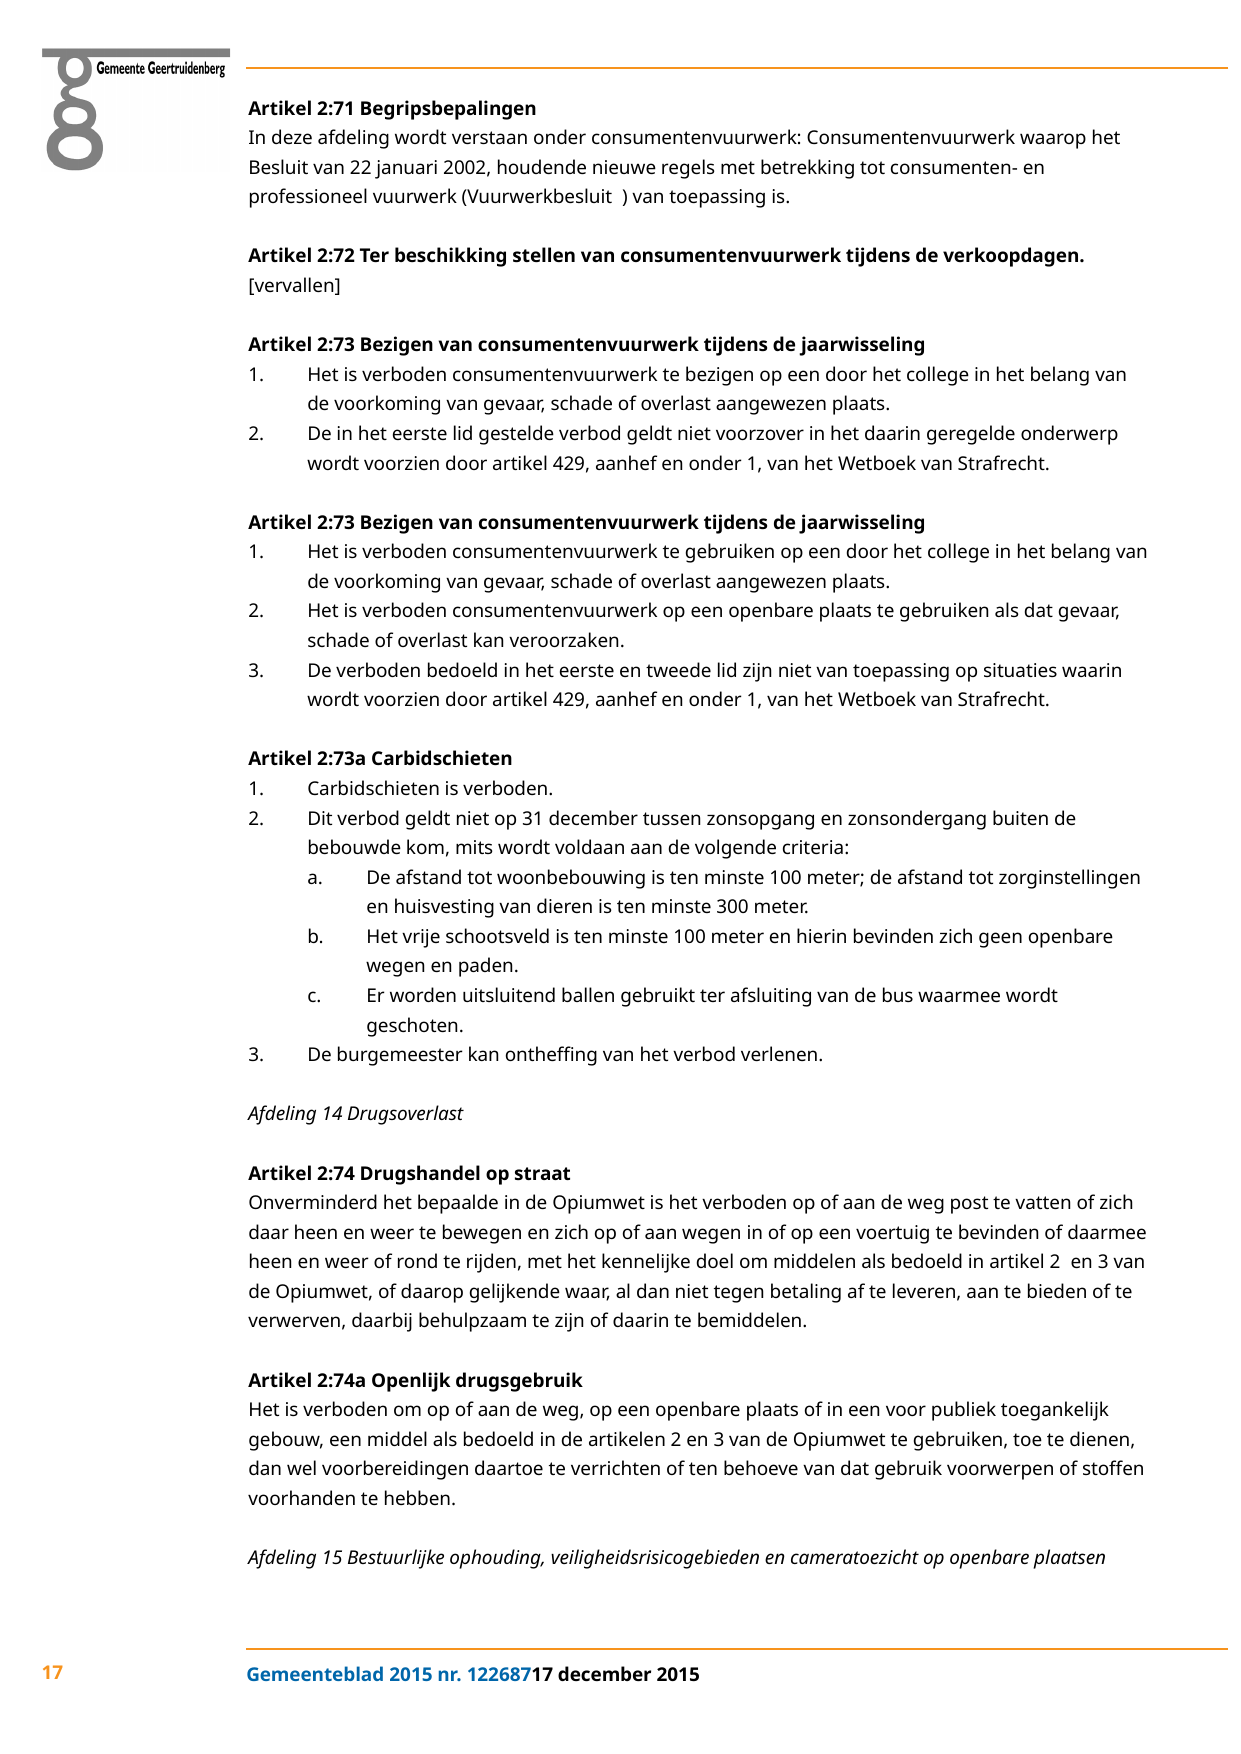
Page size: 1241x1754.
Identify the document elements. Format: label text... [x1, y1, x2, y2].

text Artikel 2:73a Carbidschieten [248, 746, 1152, 771]
list De burgemeester kan ontheffing van het verbod verlenen. [248, 1041, 1152, 1067]
text Het is verboden om op of aan de weg, op een openbare plaats of in een voor publiek toegankelijk gebouw, een middel als bedoeld in de artikelen 2 en 3 van de Opiumwet te gebruiken, toe te dienen, dan wel voorbereidingen daartoe te verrichten of ten behoeve van dat gebruik voorwerpen of stoffen voorhanden te hebben. [248, 1396, 1152, 1511]
text Artikel 2:74 Drugshandel op straat [248, 1160, 1152, 1186]
text Afdeling 14 Drugsoverlast [248, 1101, 1152, 1126]
text Artikel 2:72 Ter beschikking stellen van consumentenvuurwerk tijdens de verkoopdagen. [248, 243, 1152, 268]
list De verboden bedoeld in het eerste en tweede lid zijn niet van toepassing op situaties waarin wordt voorzien door artikel 429, aanhef en onder 1, van het Wetboek van Strafrecht. [248, 657, 1152, 712]
list De afstand tot woonbebouwing is ten minste 100 meter; de afstand tot zorginstellingen en huisvesting van dieren is ten minste 300 meter. [307, 864, 1152, 919]
list Het is verboden consumentenvuurwerk te gebruiken op een door het college in het belang van de voorkoming van gevaar, schade of overlast aangewezen plaats. [248, 538, 1152, 594]
text In deze afdeling wordt verstaan onder consumentenvuurwerk: Consumentenvuurwerk waarop het Besluit van 22 januari 2002, houdende nieuwe regels met betrekking tot consumenten- en professioneel vuurwerk (Vuurwerkbesluit ) van toepassing is. [248, 124, 1152, 209]
text Artikel 2:73 Bezigen van consumentenvuurwerk tijdens de jaarwisseling [248, 509, 1152, 535]
list Het is verboden consumentenvuurwerk te bezigen op een door het college in het belang van de voorkoming van gevaar, schade of overlast aangewezen plaats. [248, 361, 1152, 416]
text [vervallen] [248, 272, 1152, 298]
picture [41, 47, 231, 172]
list Carbidschieten is verboden. [248, 775, 1152, 801]
list Dit verbod geldt niet op 31 december tussen zonsopgang en zonsondergang buiten de bebouwde kom, mits wordt voldaan aan de volgende criteria: [248, 805, 1152, 860]
list Er worden uitsluitend ballen gebruikt ter afsluiting van de bus waarmee wordt geschoten. [307, 982, 1152, 1038]
list Het is verboden consumentenvuurwerk op een openbare plaats te gebruiken als dat gevaar, schade of overlast kan veroorzaken. [248, 598, 1152, 653]
text Artikel 2:74a Openlijk drugsgebruik [248, 1367, 1152, 1393]
text Artikel 2:71 Begripsbepalingen [248, 95, 1152, 121]
text Artikel 2:73 Bezigen van consumentenvuurwerk tijdens de jaarwisseling [248, 331, 1152, 357]
text Afdeling 15 Bestuurlijke ophouding, veiligheidsrisicogebieden en cameratoezicht op openbare plaatsen [248, 1544, 1152, 1570]
text Onverminderd het bepaalde in de Opiumwet is het verboden op of aan de weg post te vatten of zich daar heen en weer te bewegen en zich op of aan wegen in of op een voertuig te bevinden of daarmee heen en weer of rond te rijden, met het kennelijke doel om middelen als bedoeld in artikel 2 en 3 van de Opiumwet, of daarop gelijkende waar, al dan niet tegen betaling af te leveren, aan te bieden of te verwerven, daarbij behulpzaam te zijn of daarin te bemiddelen. [248, 1189, 1152, 1333]
list De in het eerste lid gestelde verbod geldt niet voorzover in het daarin geregelde onderwerp wordt voorzien door artikel 429, aanhef en onder 1, van het Wetboek van Strafrecht. [248, 420, 1152, 476]
list Het vrije schootsveld is ten minste 100 meter en hierin bevinden zich geen openbare wegen en paden. [307, 923, 1152, 978]
